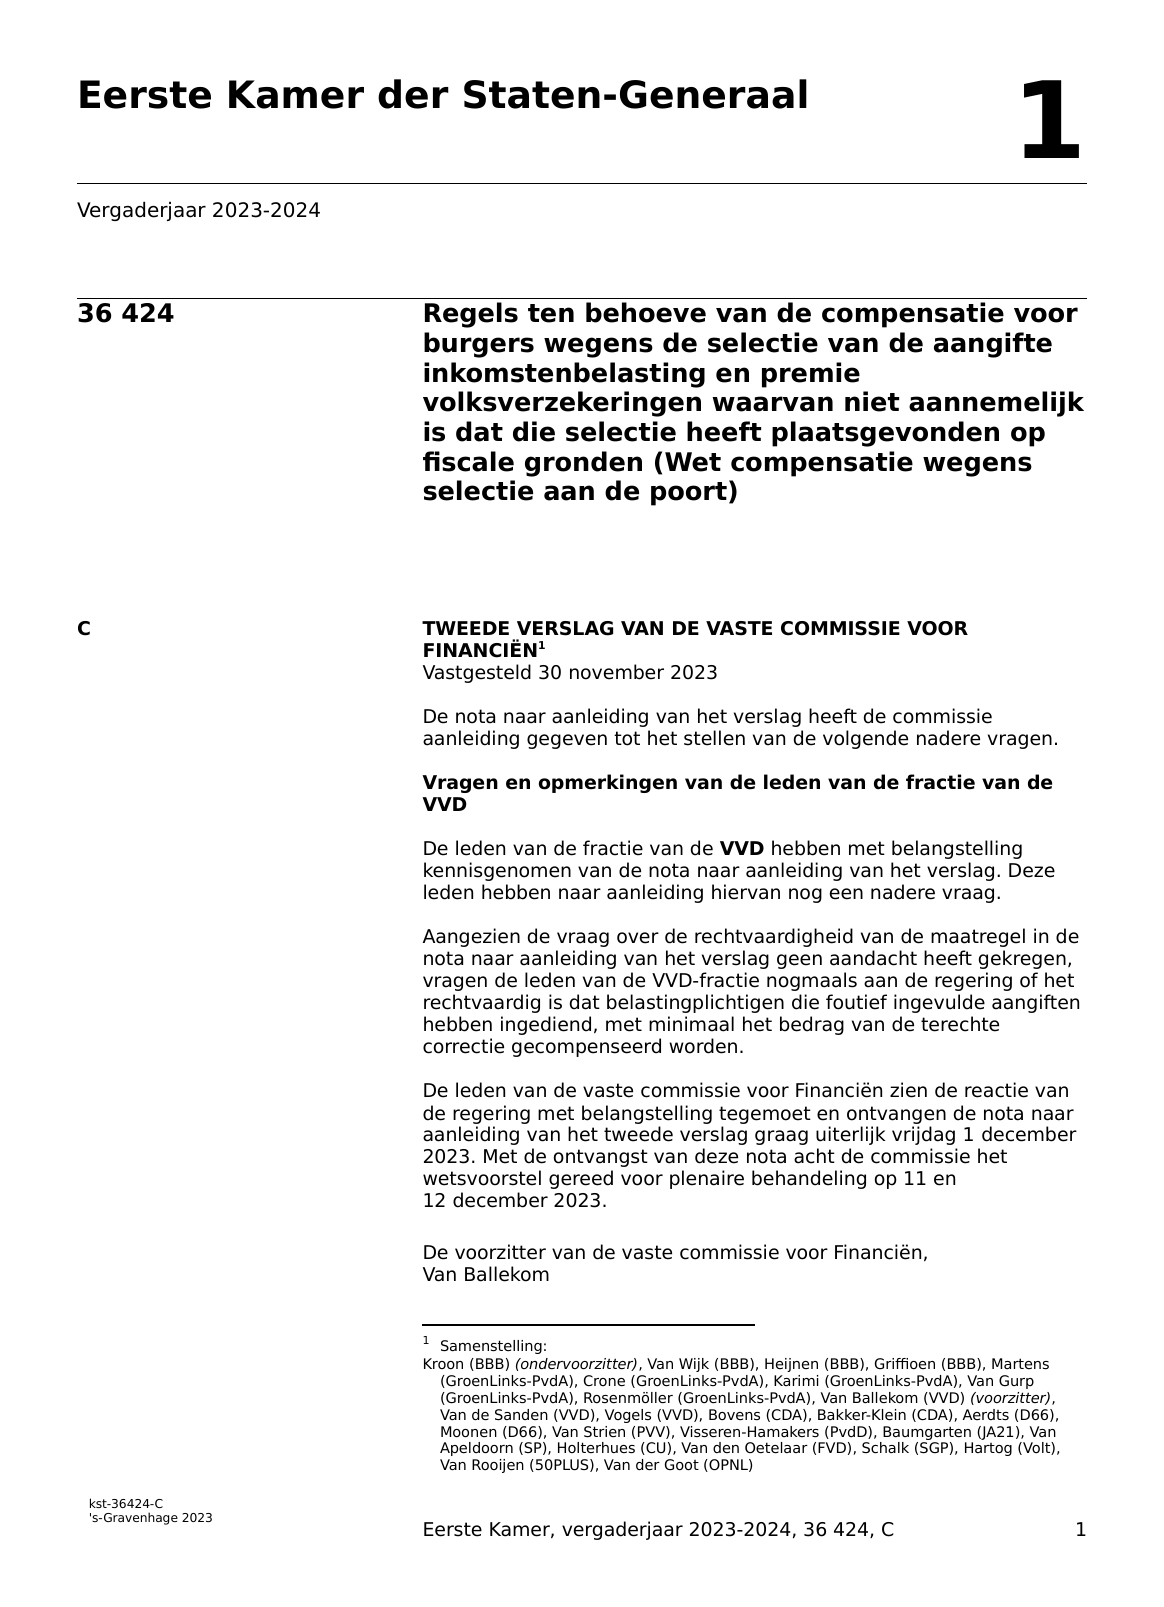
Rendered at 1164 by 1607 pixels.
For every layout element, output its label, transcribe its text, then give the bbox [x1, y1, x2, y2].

subtitle 36 424 Regels ten behoeve van de compensatie voor burgers wegens de selectie van de aangifte inkomstenbelasting en premie volksverzekeringen waarvan niet aannemelijk is dat die selectie heeft plaatsgevonden op fiscale gronden (Wet compensatie wegens selectie aan de poort) [77, 299, 1087, 507]
text De nota naar aanleiding van het verslag heeft de commissie aanleiding gegeven tot het stellen van de volgende nadere vragen. [422, 706, 1087, 750]
text Aangezien de vraag over de rechtvaardigheid van de maatregel in de nota naar aanleiding van het verslag geen aandacht heeft gekregen, vragen de leden van de VVD-fractie nogmaals aan de regering of het rechtvaardig is dat belastingplichtigen die foutief ingevulde aangiften hebben ingediend, met minimaal het bedrag van de terechte correctie gecompenseerd worden. [422, 926, 1087, 1058]
table_cell Vergaderjaar 2023-2024 [77, 184, 1087, 298]
text 's-Gravenhage 2023 [88, 1511, 323, 1525]
subtitle Vragen en opmerkingen van de leden van de fractie van de VVD [422, 772, 1087, 816]
table_header 1 [886, 59, 1087, 183]
subtitle C TWEEDE VERSLAG VAN DE VASTE COMMISSIE VOOR FINANCIËN [77, 618, 1087, 662]
text Vastgesteld 30 november 2023 [422, 662, 1087, 684]
text Kroon (BBB) (ondervoorzitter), Van Wijk (BBB), Heijnen (BBB), Griffioen (BBB), Martens (GroenLinks-PvdA), Crone (GroenLinks-PvdA), Karimi (GroenLinks-PvdA), Van Gurp (GroenLinks-PvdA), Rosenmöller (GroenLinks-PvdA), Van Ballekom (VVD) (voorzitter), Van de Sanden (VVD), Vogels (VVD), Bovens (CDA), Bakker-Klein (CDA), Aerdts (D66), Moonen (D66), Van Strien (PVV), Visseren-Hamakers (PvdD), Baumgarten (JA21), Van Apeldoorn (SP), Holterhues (CU), Van den Oetelaar (FVD), Schalk (SGP), Hartog (Volt), Van Rooijen (50PLUS), Van der Goot (OPNL) [422, 1356, 1087, 1474]
table_header Eerste Kamer der Staten-Generaal [77, 59, 886, 183]
text De leden van de vaste commissie voor Financiën zien de reactie van de regering met belangstelling tegemoet en ontvangen de nota naar aanleiding van het tweede verslag graag uiterlijk vrijdag 1 december 2023. Met de ontvangst van deze nota acht de commissie het wetsvoorstel gereed voor plenaire behandeling op 11 en 12 december 2023. [422, 1080, 1087, 1212]
text Samenstelling: [422, 1334, 1087, 1356]
text De voorzitter van de vaste commissie voor Financiën, Van Ballekom [422, 1242, 1087, 1286]
text De leden van de fractie van de VVD hebben met belangstelling kennisgenomen van de nota naar aanleiding van het verslag. Deze leden hebben naar aanleiding hiervan nog een nadere vraag. [422, 838, 1087, 904]
text kst-36424-C [88, 1497, 323, 1511]
